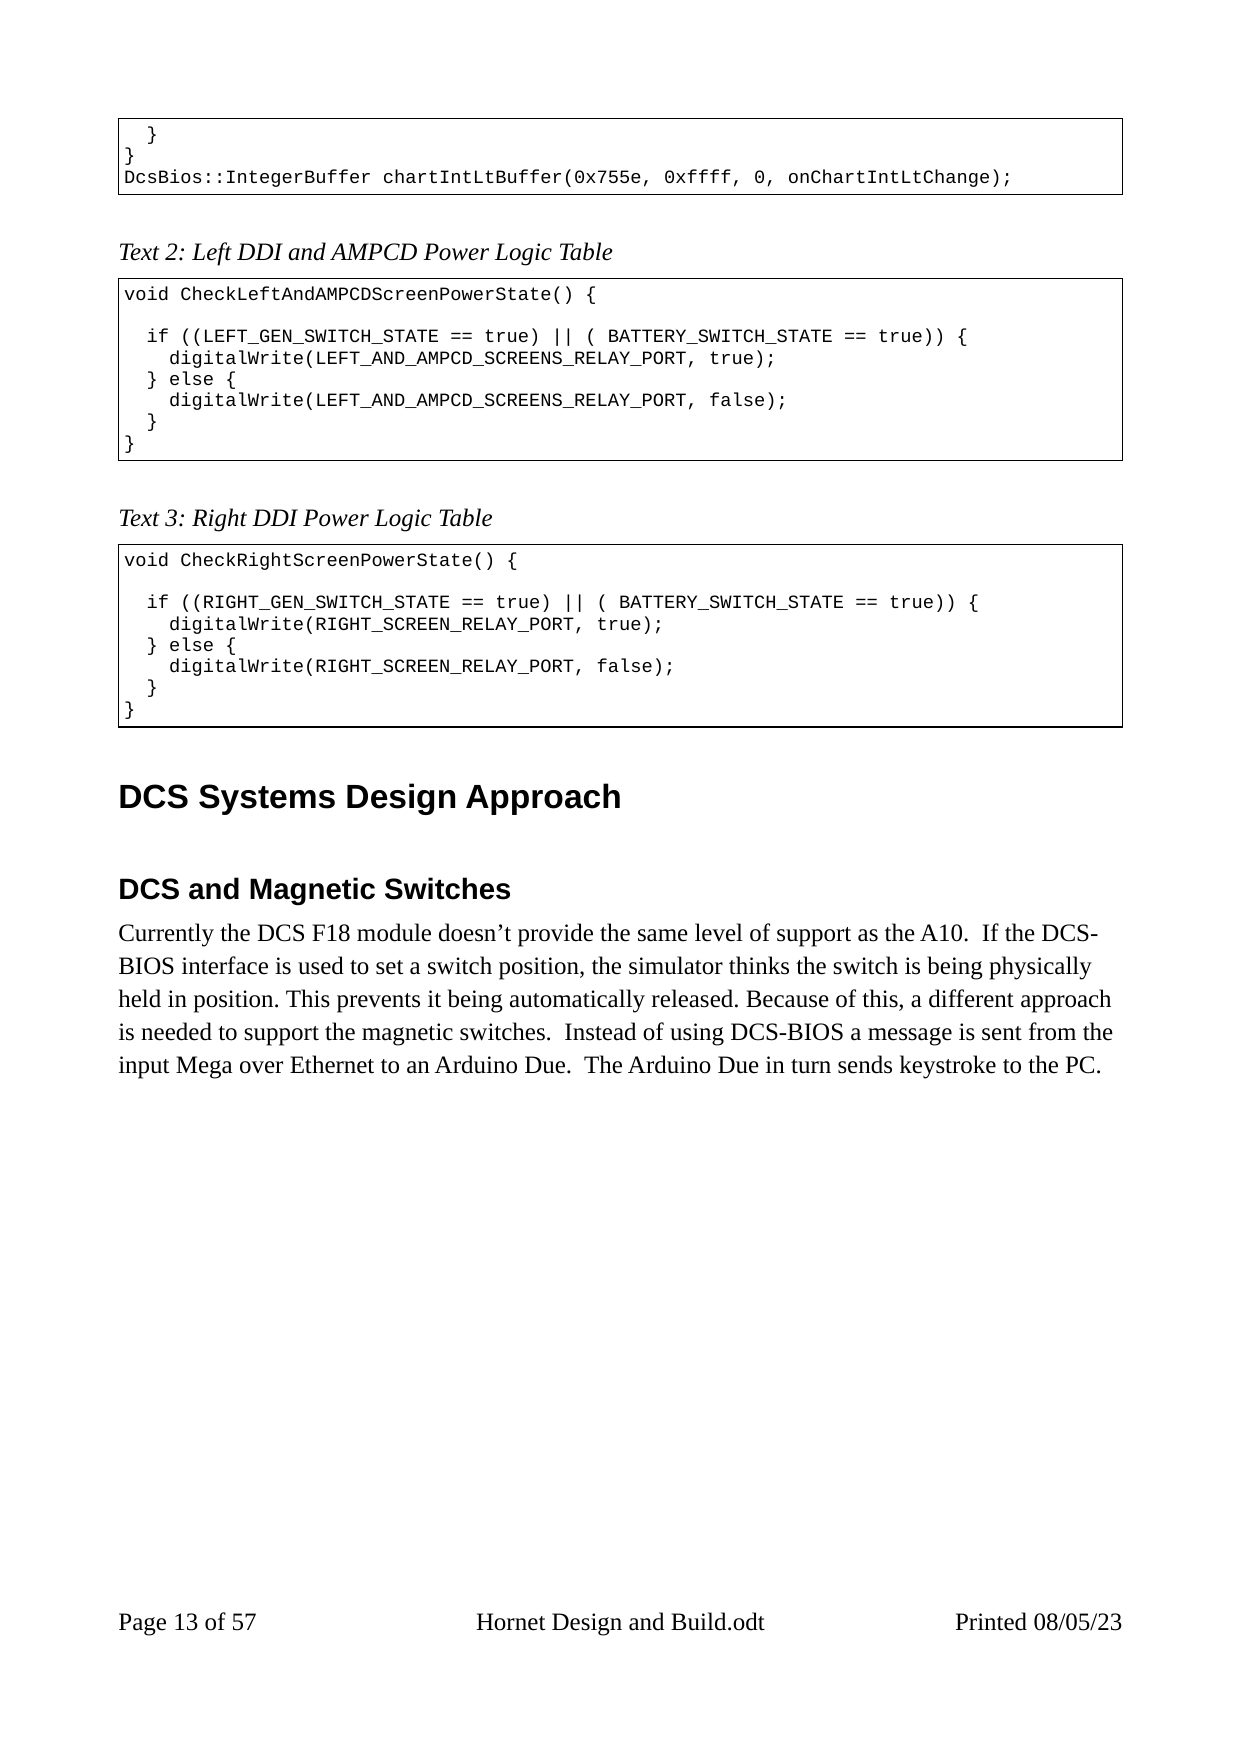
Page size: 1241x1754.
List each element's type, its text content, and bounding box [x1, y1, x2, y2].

table_header void CheckRightScreenPowerState() { if ((RIGHT_GEN_SWITCH_STATE == true) || ( BATTERY_SWITCH_STATE == true)) { digitalWrite(RIGHT_SCREEN_RELAY_PORT, true); } else { digitalWrite(RIGHT_SCREEN_RELAY_PORT, false); } } [119, 545, 1122, 726]
text Text 3: Right DDI Power Logic Table [118, 503, 1122, 531]
text Text 2: Left DDI and AMPCD Power Logic Table [118, 237, 1122, 265]
table_header void CheckLeftAndAMPCDScreenPowerState() { if ((LEFT_GEN_SWITCH_STATE == true) || ( BATTERY_SWITCH_STATE == true)) { digitalWrite(LEFT_AND_AMPCD_SCREENS_RELAY_PORT, true); } else { digitalWrite(LEFT_AND_AMPCD_SCREENS_RELAY_PORT, false); } } [119, 279, 1122, 460]
text Currently the DCS F18 module doesn’t provide the same level of support as the A10. If the DCS-BIOS interface is used to set a switch position, the simulator thinks the switch is being physically held in position. This prevents it being automatically released. Because of this, a different approach is needed to support the magnetic switches. Instead of using DCS-BIOS a message is sent from the input Mega over Ethernet to an Arduino Due. The Arduino Due in turn sends keystroke to the PC. [118, 918, 1122, 1079]
subtitle DCS Systems Design Approach [118, 777, 1122, 816]
table_header } } DcsBios::IntegerBuffer chartIntLtBuffer(0x755e, 0xffff, 0, onChartIntLtChange); [119, 119, 1122, 194]
subtitle DCS and Magnetic Switches [118, 872, 1122, 905]
